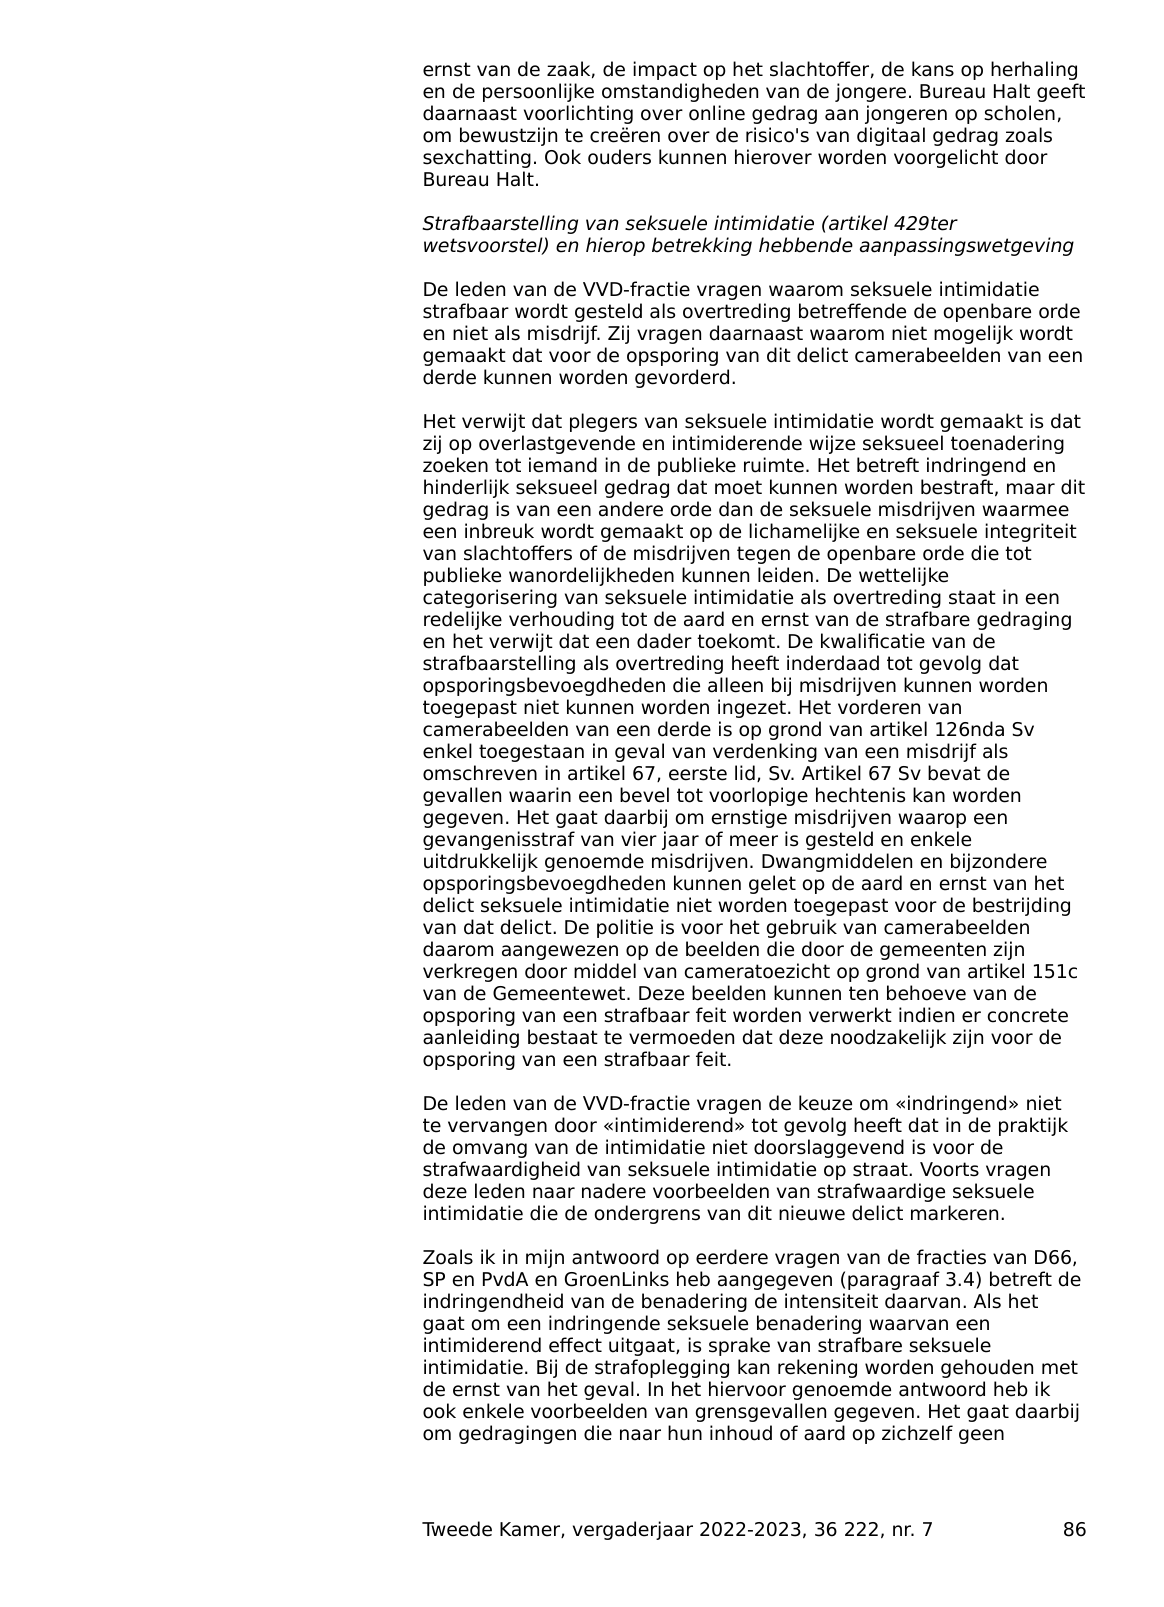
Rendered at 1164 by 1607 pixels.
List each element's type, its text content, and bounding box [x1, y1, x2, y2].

text Zoals ik in mijn antwoord op eerdere vragen van de fracties van D66, SP en PvdA en GroenLinks heb aangegeven (paragraaf 3.4) betreft de indringendheid van de benadering de intensiteit daarvan. Als het gaat om een indringende seksuele benadering waarvan een intimiderend effect uitgaat, is sprake van strafbare seksuele intimidatie. Bij de strafoplegging kan rekening worden gehouden met de ernst van het geval. In het hiervoor genoemde antwoord heb ik ook enkele voorbeelden van grensgevallen gegeven. Het gaat daarbij om gedragingen die naar hun inhoud of aard op zichzelf geen [422, 1247, 1087, 1445]
text Het verwijt dat plegers van seksuele intimidatie wordt gemaakt is dat zij op overlastgevende en intimiderende wijze seksueel toenadering zoeken tot iemand in de publieke ruimte. Het betreft indringend en hinderlijk seksueel gedrag dat moet kunnen worden bestraft, maar dit gedrag is van een andere orde dan de seksuele misdrijven waarmee een inbreuk wordt gemaakt op de lichamelijke en seksuele integriteit van slachtoffers of de misdrijven tegen de openbare orde die tot publieke wanordelijkheden kunnen leiden. De wettelijke categorisering van seksuele intimidatie als overtreding staat in een redelijke verhouding tot de aard en ernst van de strafbare gedraging en het verwijt dat een dader toekomt. De kwalificatie van de strafbaarstelling als overtreding heeft inderdaad tot gevolg dat opsporingsbevoegdheden die alleen bij misdrijven kunnen worden toegepast niet kunnen worden ingezet. Het vorderen van camerabeelden van een derde is op grond van artikel 126nda Sv enkel toegestaan in geval van verdenking van een misdrijf als omschreven in artikel 67, eerste lid, Sv. Artikel 67 Sv bevat de gevallen waarin een bevel tot voorlopige hechtenis kan worden gegeven. Het gaat daarbij om ernstige misdrijven waarop een gevangenisstraf van vier jaar of meer is gesteld en enkele uitdrukkelijk genoemde misdrijven. Dwangmiddelen en bijzondere opsporingsbevoegdheden kunnen gelet op de aard en ernst van het delict seksuele intimidatie niet worden toegepast voor de bestrijding van dat delict. De politie is voor het gebruik van camerabeelden daarom aangewezen op de beelden die door de gemeenten zijn verkregen door middel van cameratoezicht op grond van artikel 151c van de Gemeentewet. Deze beelden kunnen ten behoeve van de opsporing van een strafbaar feit worden verwerkt indien er concrete aanleiding bestaat te vermoeden dat deze noodzakelijk zijn voor de opsporing van een strafbaar feit. [422, 411, 1087, 1071]
subtitle Strafbaarstelling van seksuele intimidatie (artikel 429ter wetsvoorstel) en hierop betrekking hebbende aanpassingswetgeving [422, 213, 1087, 257]
text De leden van de VVD-fractie vragen waarom seksuele intimidatie strafbaar wordt gesteld als overtreding betreffende de openbare orde en niet als misdrijf. Zij vragen daarnaast waarom niet mogelijk wordt gemaakt dat voor de opsporing van dit delict camerabeelden van een derde kunnen worden gevorderd. [422, 279, 1087, 389]
text De leden van de VVD-fractie vragen de keuze om «indringend» niet te vervangen door «intimiderend» tot gevolg heeft dat in de praktijk de omvang van de intimidatie niet doorslaggevend is voor de strafwaardigheid van seksuele intimidatie op straat. Voorts vragen deze leden naar nadere voorbeelden van strafwaardige seksuele intimidatie die de ondergrens van dit nieuwe delict markeren. [422, 1093, 1087, 1225]
text ernst van de zaak, de impact op het slachtoffer, de kans op herhaling en de persoonlijke omstandigheden van de jongere. Bureau Halt geeft daarnaast voorlichting over online gedrag aan jongeren op scholen, om bewustzijn te creëren over de risico's van digitaal gedrag zoals sexchatting. Ook ouders kunnen hierover worden voorgelicht door Bureau Halt. [422, 59, 1087, 191]
